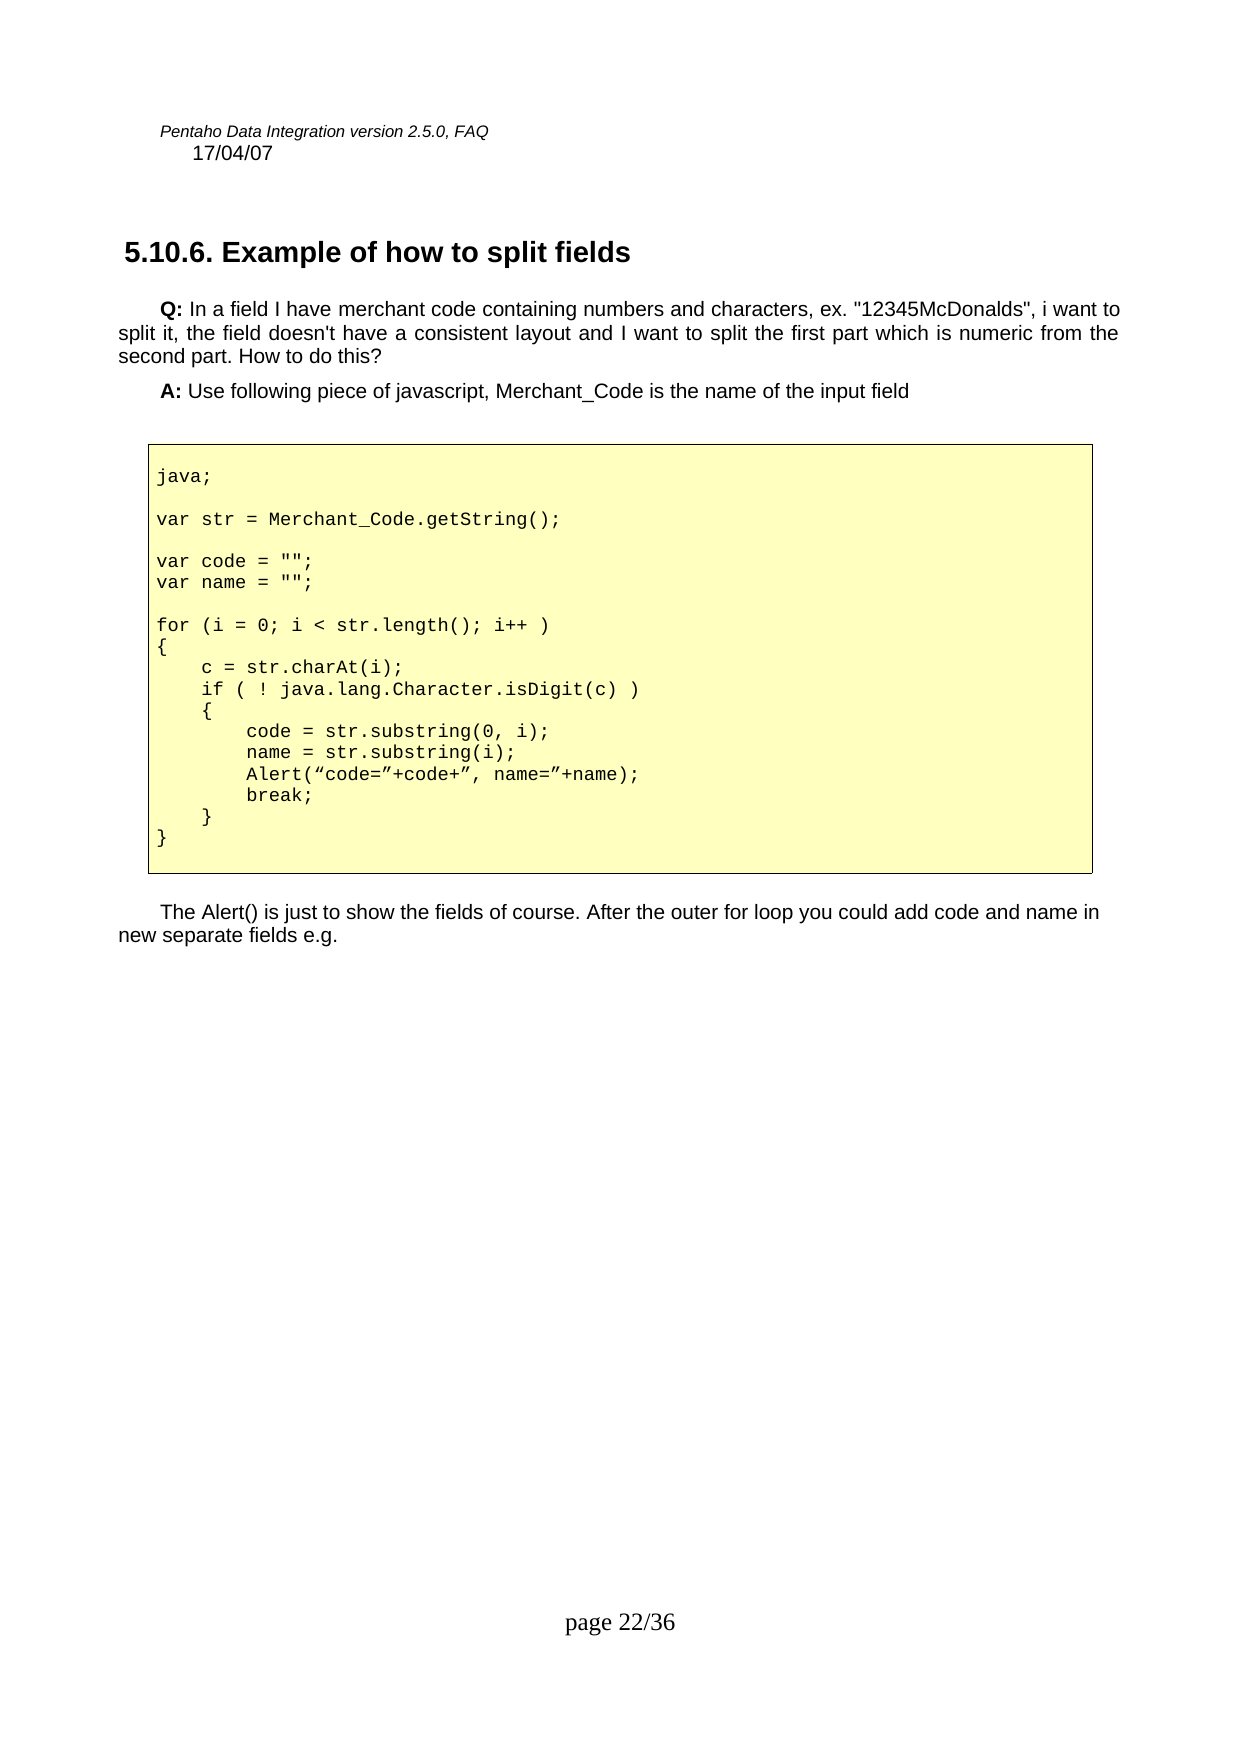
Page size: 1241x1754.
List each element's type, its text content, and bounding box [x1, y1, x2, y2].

text break; [149, 783, 1092, 805]
subtitle Example of how to split fields [124, 236, 1122, 268]
text code = str.substring(0, i); [149, 720, 1092, 741]
text var name = ""; [149, 571, 1092, 592]
text var code = ""; [149, 550, 1092, 571]
text Q: In a field I have merchant code containing numbers and characters, ex. "12345McDonalds", i want to split it, the field doesn't have a consistent layout and I want to split the first part which is numeric from the second part. How to do this? [118, 298, 1122, 367]
text The Alert() is just to show the fields of course. After the outer for loop you could add code and name in new separate fields e.g. [118, 901, 1122, 947]
text if ( ! java.lang.Character.isDigit(c) ) [149, 677, 1092, 698]
text java; [149, 465, 1092, 486]
text for (i = 0; i < str.length(); i++ ) [149, 613, 1092, 635]
text name = str.substring(i); [149, 741, 1092, 762]
text A: Use following piece of javascript, Merchant_Code is the name of the input field [118, 380, 1122, 403]
text Alert(“code=”+code+”, name=”+name); [149, 762, 1092, 783]
text { [149, 698, 1092, 720]
text c = str.charAt(i); [149, 656, 1092, 677]
text } [149, 805, 1092, 826]
text { [149, 635, 1092, 656]
text var str = Merchant_Code.getString(); [149, 507, 1092, 528]
text } [149, 826, 1092, 847]
